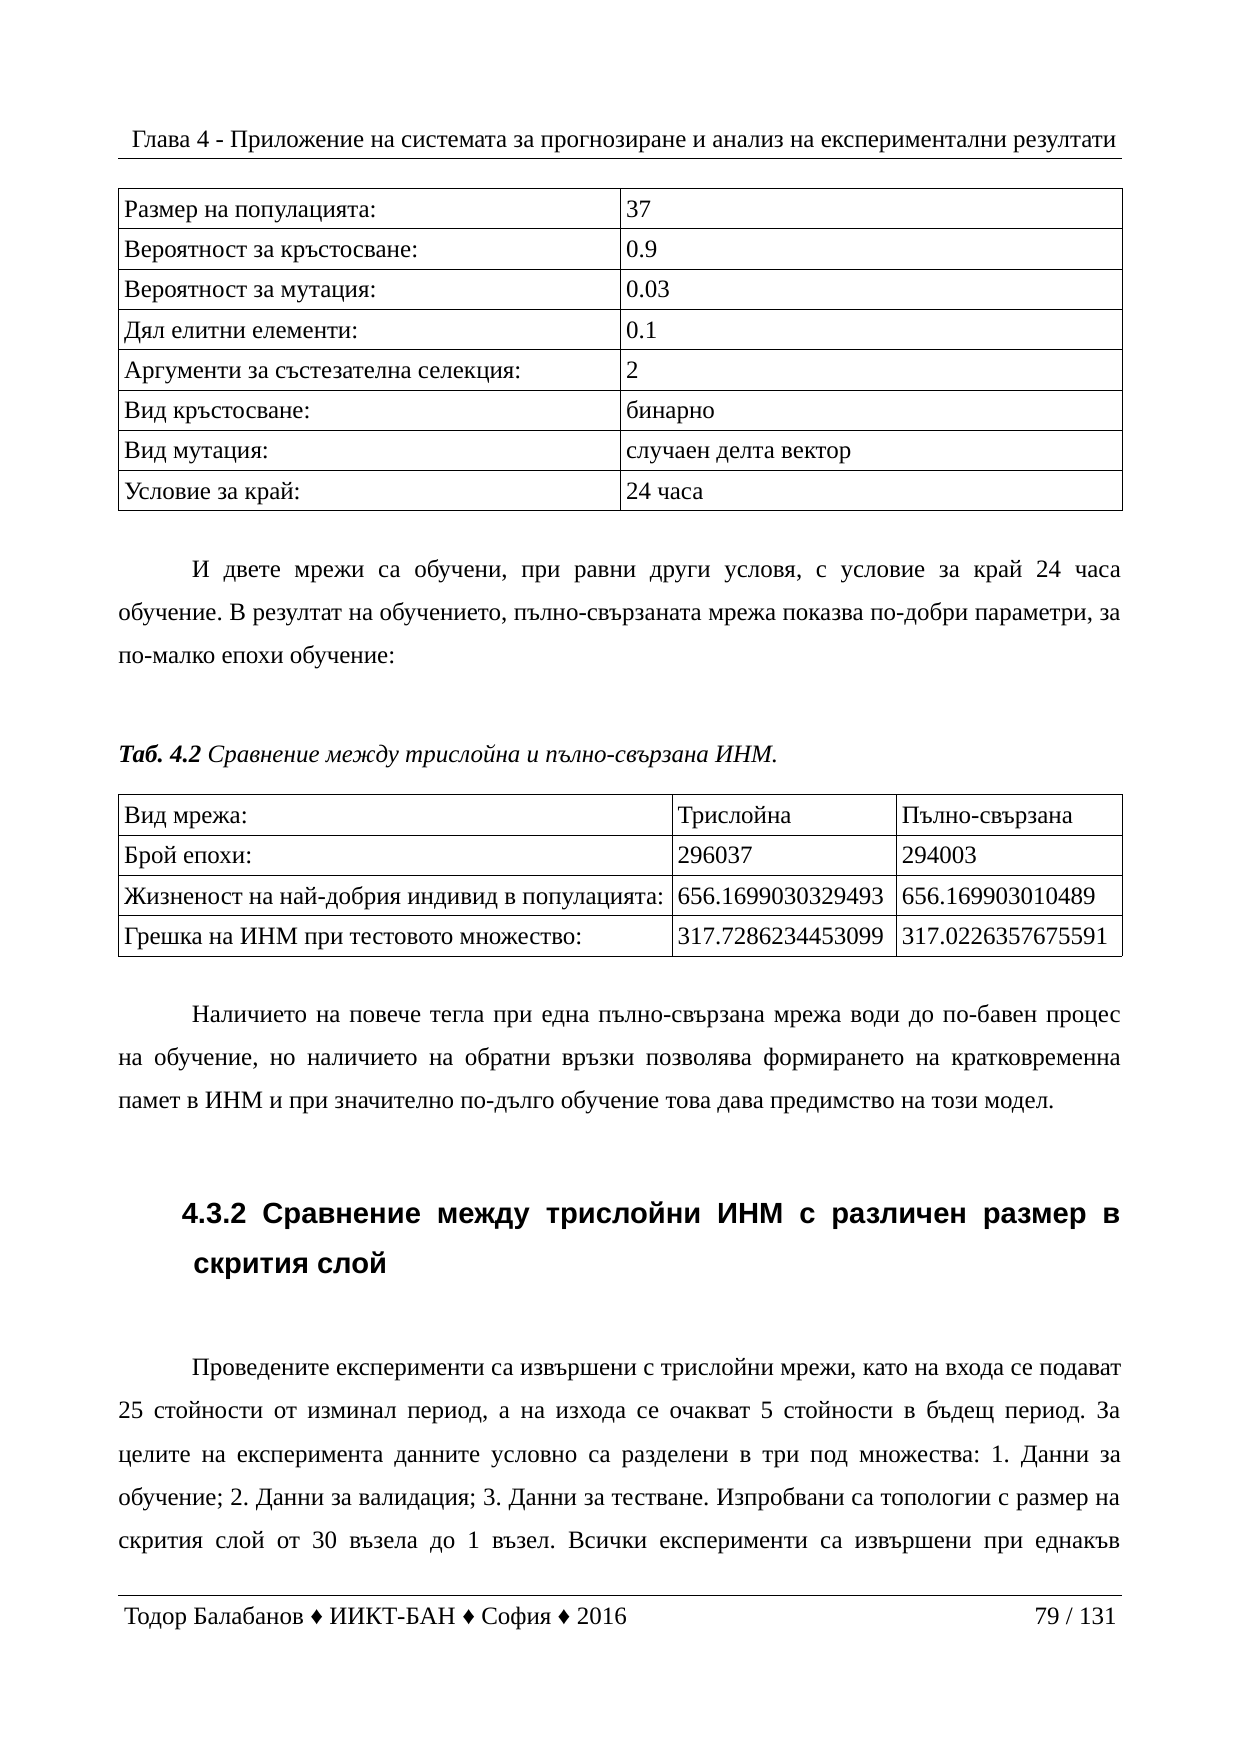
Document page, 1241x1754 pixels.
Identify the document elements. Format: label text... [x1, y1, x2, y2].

table_cell 0.1 [621, 310, 1122, 349]
text Наличието на повече тегла при една пълно-свързана мрежа води до по-бавен процес на обучение, но наличието на обратни връзки позволява формирането на кратковременна памет в ИНМ и при значително по-дълго обучение това дава предимство на този модел. [118, 999, 1122, 1114]
table_cell 294003 [897, 836, 1122, 875]
subtitle 4.3.2 Сравнение между трислойни ИНМ с различен размер в скрития слой [118, 1196, 1122, 1280]
text И двете мрежи са обучени, при равни други условя, с условие за край 24 часа обучение. В резултат на обучението, пълно-свързаната мрежа показва по-добри параметри, за по-малко епохи обучение: [118, 554, 1122, 669]
table_cell 0.03 [621, 270, 1122, 309]
table_cell Условие за край: [119, 471, 620, 510]
table_cell Грешка на ИНМ при тестовото множество: [119, 916, 672, 956]
table_header Размер на популацията: [119, 189, 620, 228]
table_header Пълно-свързана [897, 795, 1122, 834]
table_cell Вид мутация: [119, 431, 620, 470]
table_cell 24 часа [621, 471, 1122, 510]
table_cell бинарно [621, 391, 1122, 430]
table_cell 317.7286234453099 [673, 916, 896, 956]
table_cell Жизненост на най-добрия индивид в популацията: [119, 876, 672, 915]
table_cell 656.1699030329493 [673, 876, 896, 915]
table_cell 656.169903010489 [897, 876, 1122, 915]
text Таб. 4.2 Сравнение между трислойна и пълно-свързана ИНМ. [118, 739, 1122, 767]
table_cell Дял елитни елементи: [119, 310, 620, 349]
table_header Вид мрежа: [119, 795, 672, 834]
table_cell Вероятност за мутация: [119, 270, 620, 309]
table_cell 0.9 [621, 229, 1122, 268]
table_cell Вид кръстосване: [119, 391, 620, 430]
table_header Трислойна [673, 795, 896, 834]
table_cell случаен делта вектор [621, 431, 1122, 470]
table_cell 296037 [673, 836, 896, 875]
text Проведените експерименти са извършени с трислойни мрежи, като на входа се подават 25 стойности от изминал период, а на изхода се очакват 5 стойности в бъдещ период. За целите на експеримента данните условно са разделени в три под множества: 1. Данни за обучение; 2. Данни за валидация; 3. Данни за тестване. Изпробвани са топологии с размер на скрития слой от 30 възела до 1 възел. Всички експерименти са извършени при еднакъв [118, 1352, 1122, 1554]
table_header 37 [621, 189, 1122, 228]
table_cell Аргументи за състезателна селекция: [119, 350, 620, 389]
table_cell 2 [621, 350, 1122, 389]
table_cell Вероятност за кръстосване: [119, 229, 620, 268]
table_cell 317.0226357675591 [897, 916, 1122, 956]
table_cell Брой епохи: [119, 836, 672, 875]
